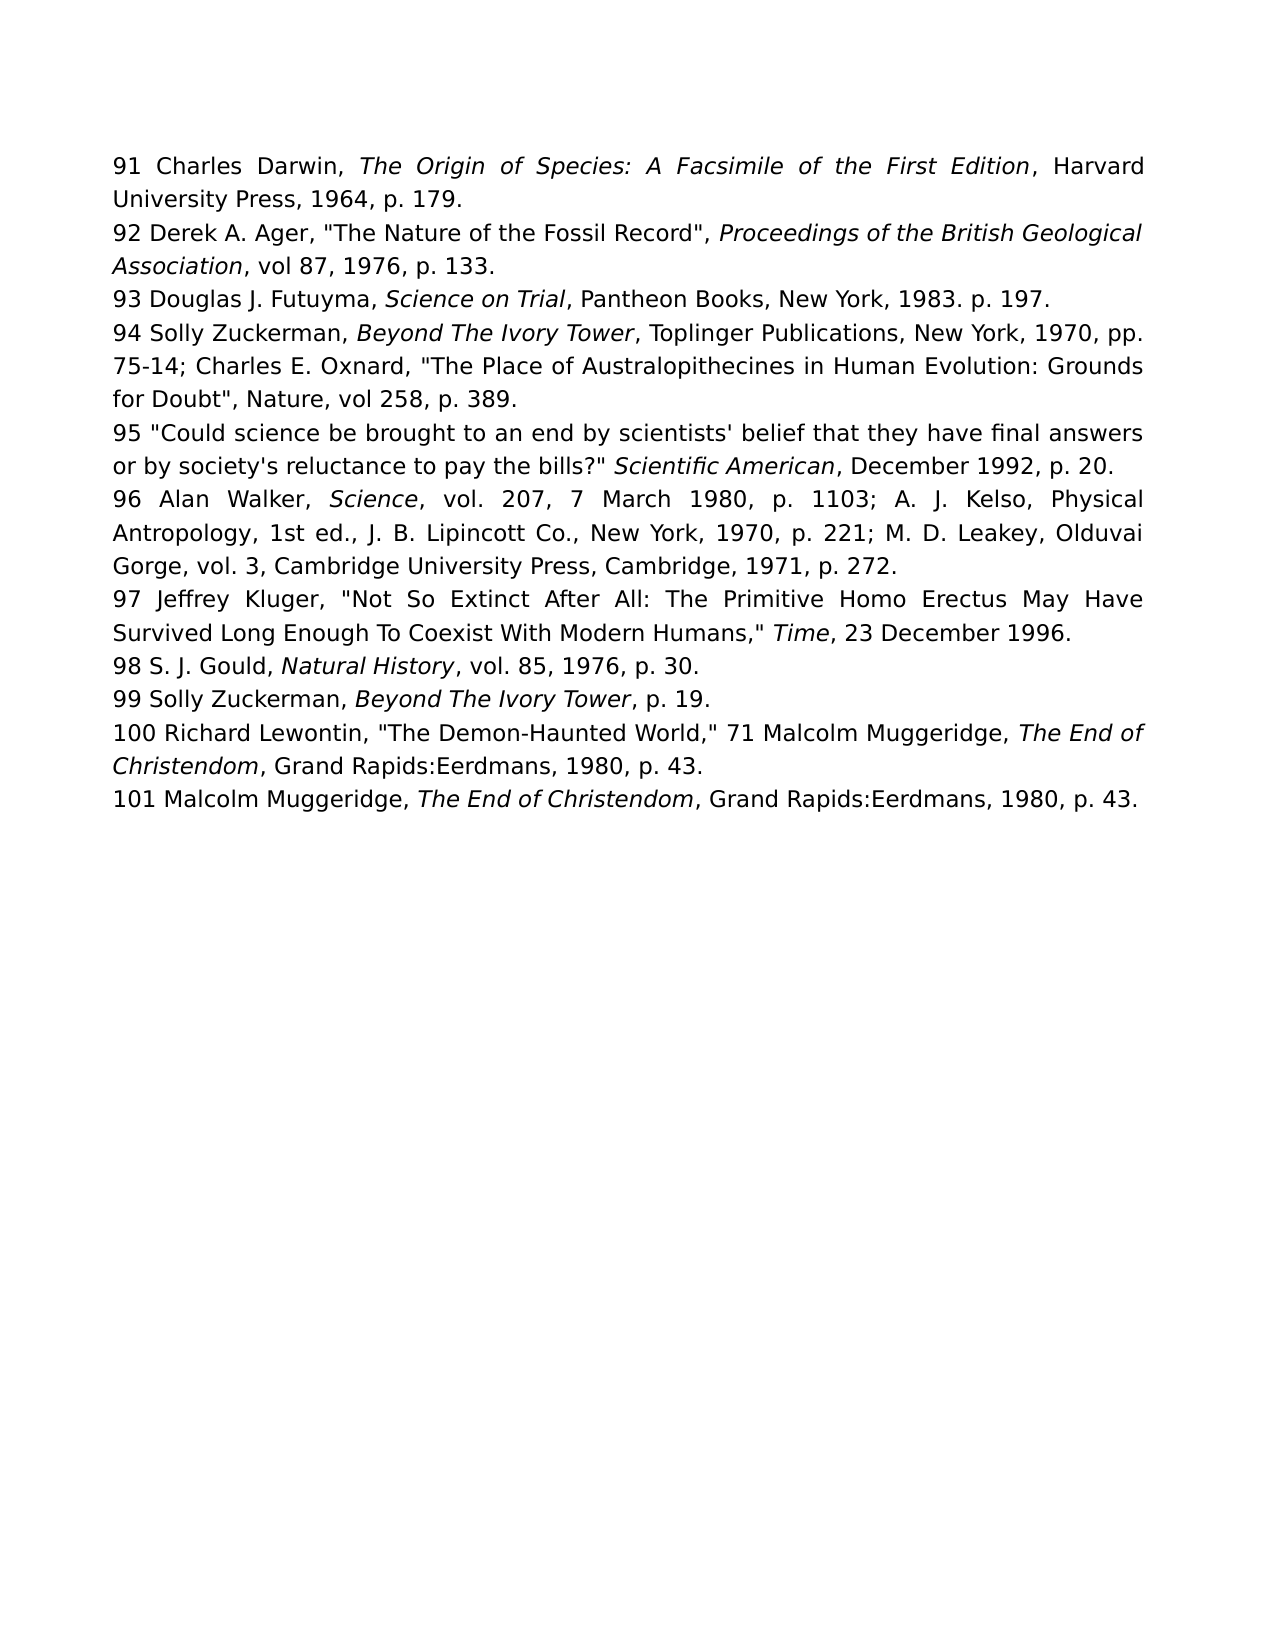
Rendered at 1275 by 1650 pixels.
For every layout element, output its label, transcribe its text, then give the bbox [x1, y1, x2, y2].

text 100 Richard Lewontin, "The Demon-Haunted World," 71 Malcolm Muggeridge, The End of Christendom, Grand Rapids:Eerdmans, 1980, p. 43. [112, 714, 1145, 781]
text 93 Douglas J. Futuyma, Science on Trial, Pantheon Books, New York, 1983. p. 197. [112, 281, 1145, 314]
text 98 S. J. Gould, Natural History, vol. 85, 1976, p. 30. [112, 648, 1145, 681]
text 95 "Could science be brought to an end by scientists' belief that they have final answers or by society's reluctance to pay the bills?" Scientific American, December 1992, p. 20. [112, 414, 1145, 481]
text 96 Alan Walker, Science, vol. 207, 7 March 1980, p. 1103; A. J. Kelso, Physical Antropology, 1st ed., J. B. Lipincott Co., New York, 1970, p. 221; M. D. Leakey, Olduvai Gorge, vol. 3, Cambridge University Press, Cambridge, 1971, p. 272. [112, 481, 1145, 581]
text 94 Solly Zuckerman, Beyond The Ivory Tower, Toplinger Publications, New York, 1970, pp. 75-14; Charles E. Oxnard, "The Place of Australopithecines in Human Evolution: Grounds for Doubt", Nature, vol 258, p. 389. [112, 314, 1145, 414]
text 91 Charles Darwin, The Origin of Species: A Facsimile of the First Edition, Harvard University Press, 1964, p. 179. [112, 148, 1145, 214]
text 92 Derek A. Ager, "The Nature of the Fossil Record", Proceedings of the British Geological Association, vol 87, 1976, p. 133. [112, 214, 1145, 281]
text 97 Jeffrey Kluger, "Not So Extinct After All: The Primitive Homo Erectus May Have Survived Long Enough To Coexist With Modern Humans," Time, 23 December 1996. [112, 581, 1145, 648]
text 99 Solly Zuckerman, Beyond The Ivory Tower, p. 19. [112, 681, 1145, 714]
text 101 Malcolm Muggeridge, The End of Christendom, Grand Rapids:Eerdmans, 1980, p. 43. [112, 781, 1145, 814]
